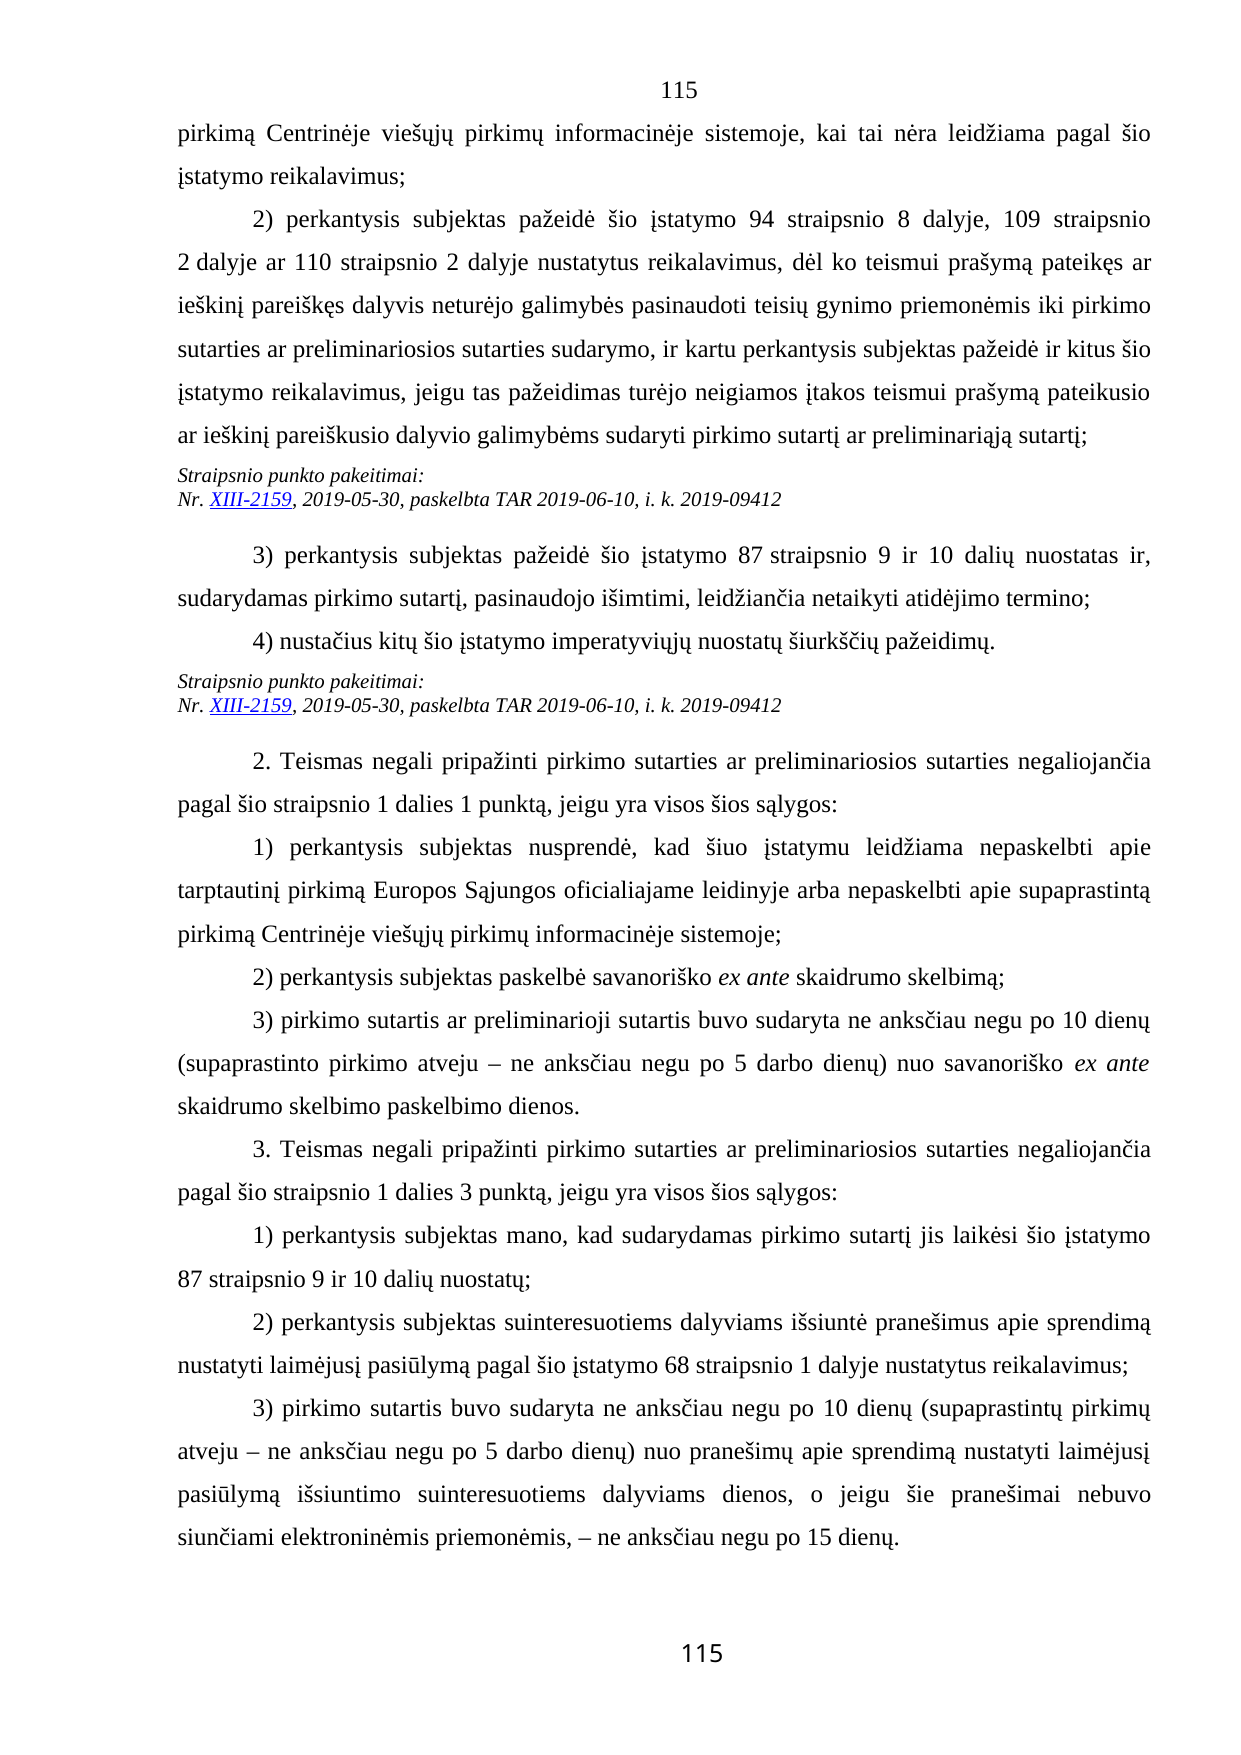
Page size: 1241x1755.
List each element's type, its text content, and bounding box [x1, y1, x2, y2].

text 2) perkantysis subjektas suinteresuotiems dalyviams išsiuntė pranešimus apie sprendimą nustatyti laimėjusį pasiūlymą pagal šio įstatymo 68 straipsnio 1 dalyje nustatytus reikalavimus; [177, 1307, 1152, 1379]
text pirkimą Centrinėje viešųjų pirkimų informacinėje sistemoje, kai tai nėra leidžiama pagal šio įstatymo reikalavimus; [177, 118, 1152, 190]
text 3. Teismas negali pripažinti pirkimo sutarties ar preliminariosios sutarties negaliojančia pagal šio straipsnio 1 dalies 3 punktą, jeigu yra visos šios sąlygos: [177, 1134, 1152, 1206]
text 4) nustačius kitų šio įstatymo imperatyviųjų nuostatų šiurkščių pažeidimų. [177, 626, 1152, 655]
text 3) pirkimo sutartis ar preliminarioji sutartis buvo sudaryta ne anksčiau negu po 10 dienų (supaprastinto pirkimo atveju – ne anksčiau negu po 5 darbo dienų) nuo savanoriško ex ante skaidrumo skelbimo paskelbimo dienos. [177, 1005, 1152, 1120]
text Straipsnio punkto pakeitimai: [177, 669, 1152, 693]
text 3) perkantysis subjektas pažeidė šio įstatymo 87 straipsnio 9 ir 10 dalių nuostatas ir, sudarydamas pirkimo sutartį, pasinaudojo išimtimi, leidžiančia netaikyti atidėjimo termino; [177, 540, 1152, 612]
text Nr. XIII-2159, 2019-05-30, paskelbta TAR 2019-06-10, i. k. 2019-09412 [177, 487, 1152, 511]
text 2. Teismas negali pripažinti pirkimo sutarties ar preliminariosios sutarties negaliojančia pagal šio straipsnio 1 dalies 1 punktą, jeigu yra visos šios sąlygos: [177, 746, 1152, 818]
text 2) perkantysis subjektas pažeidė šio įstatymo 94 straipsnio 8 dalyje, 109 straipsnio 2 dalyje ar 110 straipsnio 2 dalyje nustatytus reikalavimus, dėl ko teismui prašymą pateikęs ar ieškinį pareiškęs dalyvis neturėjo galimybės pasinaudoti teisių gynimo priemonėmis iki pirkimo sutarties ar preliminariosios sutarties sudarymo, ir kartu perkantysis subjektas pažeidė ir kitus šio įstatymo reikalavimus, jeigu tas pažeidimas turėjo neigiamos įtakos teismui prašymą pateikusio ar ieškinį pareiškusio dalyvio galimybėms sudaryti pirkimo sutartį ar preliminariąją sutartį; [177, 204, 1152, 449]
text Nr. XIII-2159, 2019-05-30, paskelbta TAR 2019-06-10, i. k. 2019-09412 [177, 693, 1152, 717]
text Straipsnio punkto pakeitimai: [177, 463, 1152, 487]
text 1) perkantysis subjektas nusprendė, kad šiuo įstatymu leidžiama nepaskelbti apie tarptautinį pirkimą Europos Sąjungos oficialiajame leidinyje arba nepaskelbti apie supaprastintą pirkimą Centrinėje viešųjų pirkimų informacinėje sistemoje; [177, 832, 1152, 947]
text 2) perkantysis subjektas paskelbė savanoriško ex ante skaidrumo skelbimą; [177, 962, 1152, 991]
text 1) perkantysis subjektas mano, kad sudarydamas pirkimo sutartį jis laikėsi šio įstatymo 87 straipsnio 9 ir 10 dalių nuostatų; [177, 1221, 1152, 1292]
text 3) pirkimo sutartis buvo sudaryta ne anksčiau negu po 10 dienų (supaprastintų pirkimų atveju – ne anksčiau negu po 5 darbo dienų) nuo pranešimų apie sprendimą nustatyti laimėjusį pasiūlymą išsiuntimo suinteresuotiems dalyviams dienos, o jeigu šie pranešimai nebuvo siunčiami elektroninėmis priemonėmis, – ne anksčiau negu po 15 dienų. [177, 1393, 1152, 1551]
